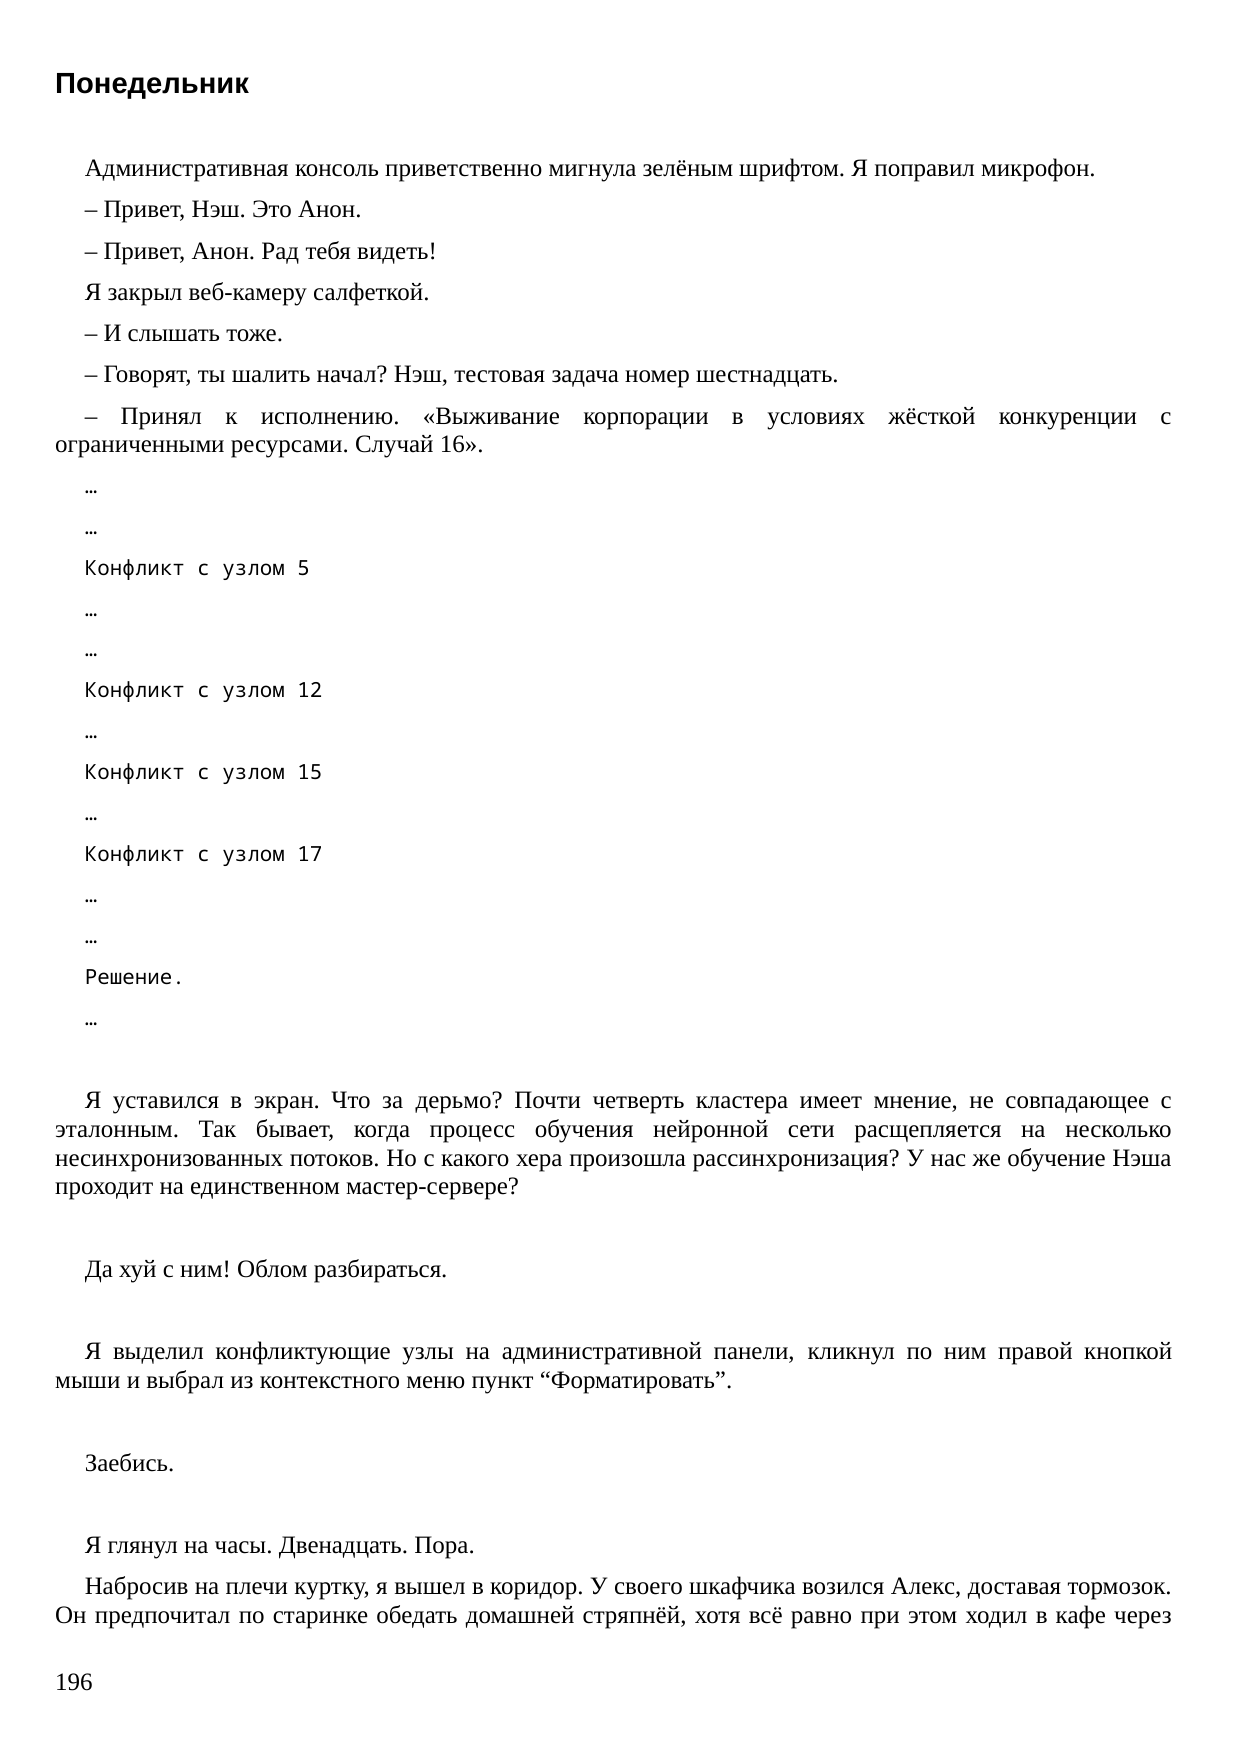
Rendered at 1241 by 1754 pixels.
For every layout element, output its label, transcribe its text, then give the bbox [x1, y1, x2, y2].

text Я закрыл веб-камеру салфеткой. [55, 277, 1173, 306]
text … [55, 512, 1173, 540]
text – Привет, Нэш. Это Анон. [55, 194, 1173, 223]
subtitle Понедельник [55, 66, 1173, 99]
text Административная консоль приветственно мигнула зелёным шрифтом. Я поправил микрофон. [55, 153, 1173, 182]
text … [55, 798, 1173, 827]
text … [55, 921, 1173, 949]
text Набросив на плечи куртку, я вышел в коридор. У своего шкафчика возился Алекс, доставая тормозок. Он предпочитал по старинке обедать домашней стряпнёй, хотя всё равно при этом ходил в кафе через [55, 1571, 1173, 1629]
text … [55, 594, 1173, 622]
text Конфликт с узлом 17 [55, 839, 1173, 868]
text Я глянул на часы. Двенадцать. Пора. [55, 1530, 1173, 1559]
text – И слышать тоже. [55, 318, 1173, 347]
text Заебись. [55, 1448, 1173, 1476]
text Конфликт с узлом 12 [55, 676, 1173, 704]
text Да хуй с ним! Облом разбираться. [55, 1254, 1173, 1283]
text – Говорят, ты шалить начал? Нэш, тестовая задача номер шестнадцать. [55, 359, 1173, 388]
text … [55, 1003, 1173, 1031]
text Решение. [55, 962, 1173, 991]
text Конфликт с узлом 15 [55, 757, 1173, 786]
text … [55, 634, 1173, 663]
text Я выделил конфликтующие узлы на административной панели, кликнул по ним правой кнопкой мыши и выбрал из контекстного меню пункт “Форматировать”. [55, 1336, 1173, 1394]
text – Принял к исполнению. «Выживание корпорации в условиях жёсткой конкуренции с ограниченными ресурсами. Случай 16». [55, 401, 1173, 458]
text … [55, 880, 1173, 909]
text … [55, 716, 1173, 745]
text Я уставился в экран. Что за дерьмо? Почти четверть кластера имеет мнение, не совпадающее с эталонным. Так бывает, когда процесс обучения нейронной сети расщепляется на несколько несинхронизованных потоков. Но с какого хера произошла рассинхронизация? У нас же обучение Нэша проходит на единственном мастер-сервере? [55, 1085, 1173, 1200]
text Конфликт с узлом 5 [55, 553, 1173, 581]
text – Привет, Анон. Рад тебя видеть! [55, 236, 1173, 264]
text … [55, 471, 1173, 499]
